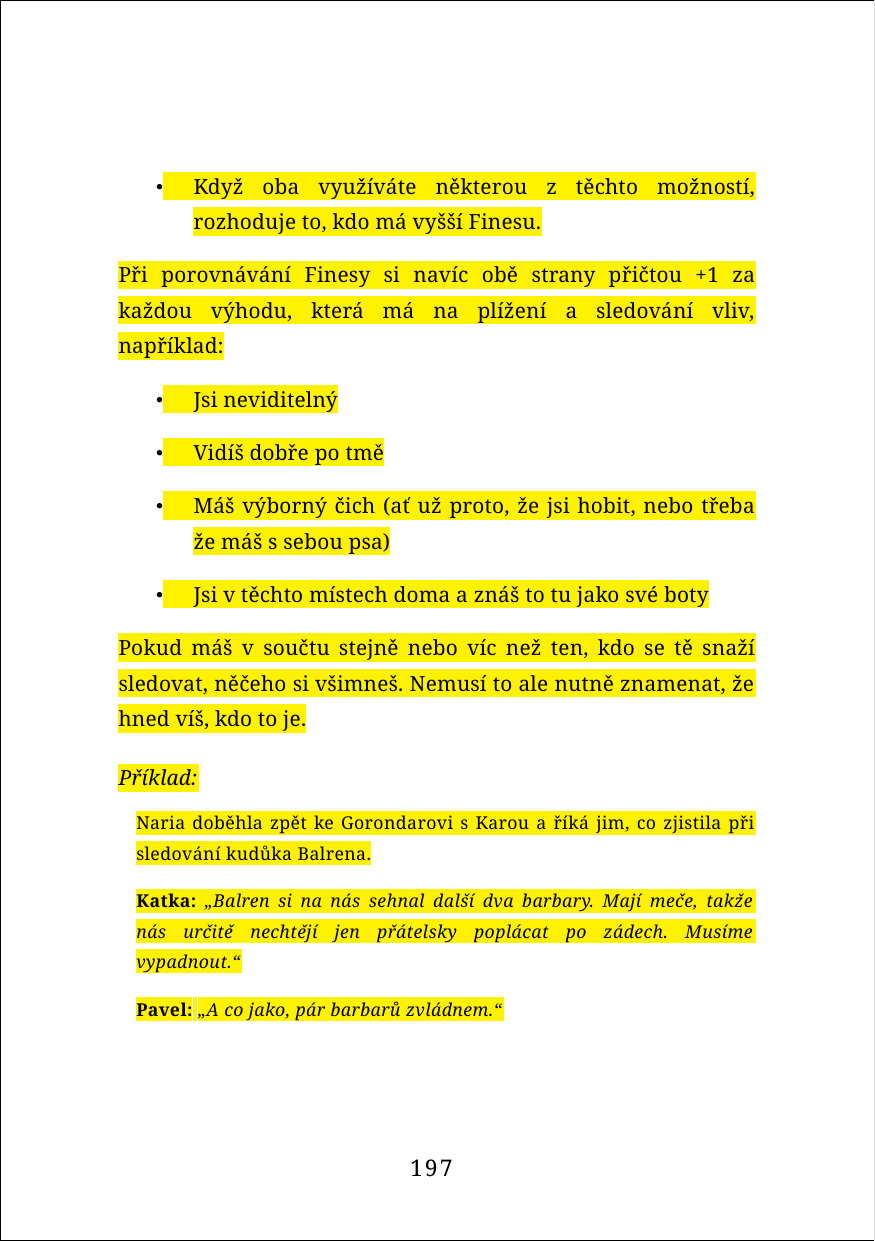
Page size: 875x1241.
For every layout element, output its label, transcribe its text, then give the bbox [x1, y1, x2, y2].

list Jsi v těchto místech doma a znáš to tu jako své boty [156, 580, 756, 608]
text Naria doběhla zpět ke Gorondarovi s Karou a říká jim, co zjistila při sledování kudůka Balrena. [136, 811, 756, 865]
list Vidíš dobře po tmě [156, 438, 756, 466]
text Při porovnávání Finesy si navíc obě strany přičtou +1 za každou výhodu, která má na plížení a sledování vliv, například: [118, 261, 756, 360]
text Pokud máš v součtu stejně nebo víc než ten, kdo se tě snaží sledovat, něčeho si všimneš. Nemusí to ale nutně znamenat, že hned víš, kdo to je. [118, 633, 756, 733]
text Příklad: [118, 763, 756, 792]
text Katka: „Balren si na nás sehnal další dva barbary. Mají meče, takže nás určitě nechtějí jen přátelsky poplácat po zádech. Musíme vypadnout.“ [136, 889, 756, 973]
list Když oba využíváte některou z těchto možností, rozhoduje to, kdo má vyšší Finesu. [156, 172, 756, 236]
list Jsi neviditelný [156, 385, 756, 413]
text Pavel: „A co jako, pár barbarů zvládnem.“ [136, 997, 756, 1021]
list Máš výborný čich (ať už proto, že jsi hobit, nebo třeba že máš s sebou psa) [156, 491, 756, 555]
